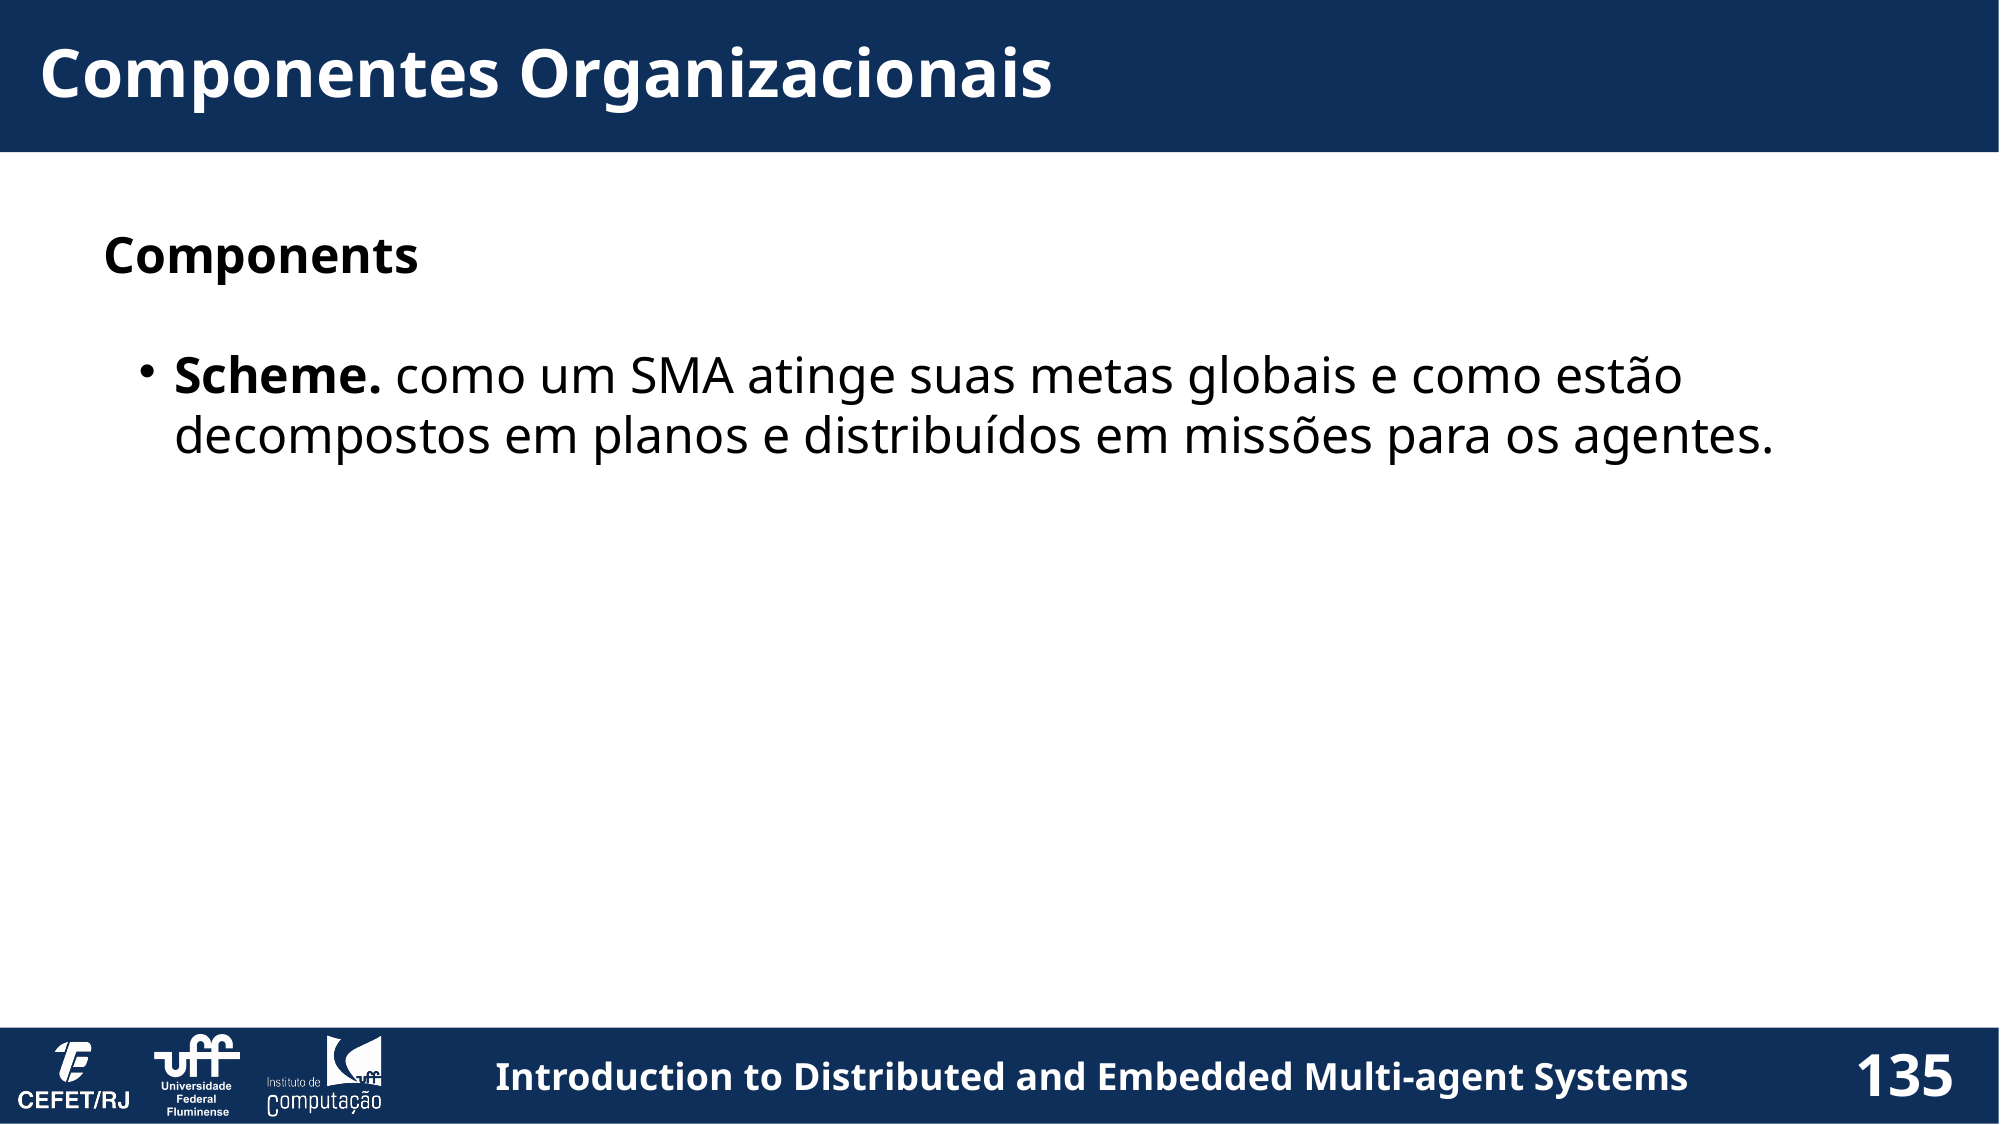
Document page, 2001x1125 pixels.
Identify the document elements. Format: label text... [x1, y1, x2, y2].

text_box Componentes Organizacionais [25, 23, 1999, 119]
picture [265, 1033, 383, 1117]
picture [18, 1021, 129, 1125]
text_box Components Scheme. como um SMA atinge suas metas globais e como estão decompostos em planos e distribuídos em missões para os agentes. [88, 216, 1949, 472]
picture [153, 1033, 241, 1121]
